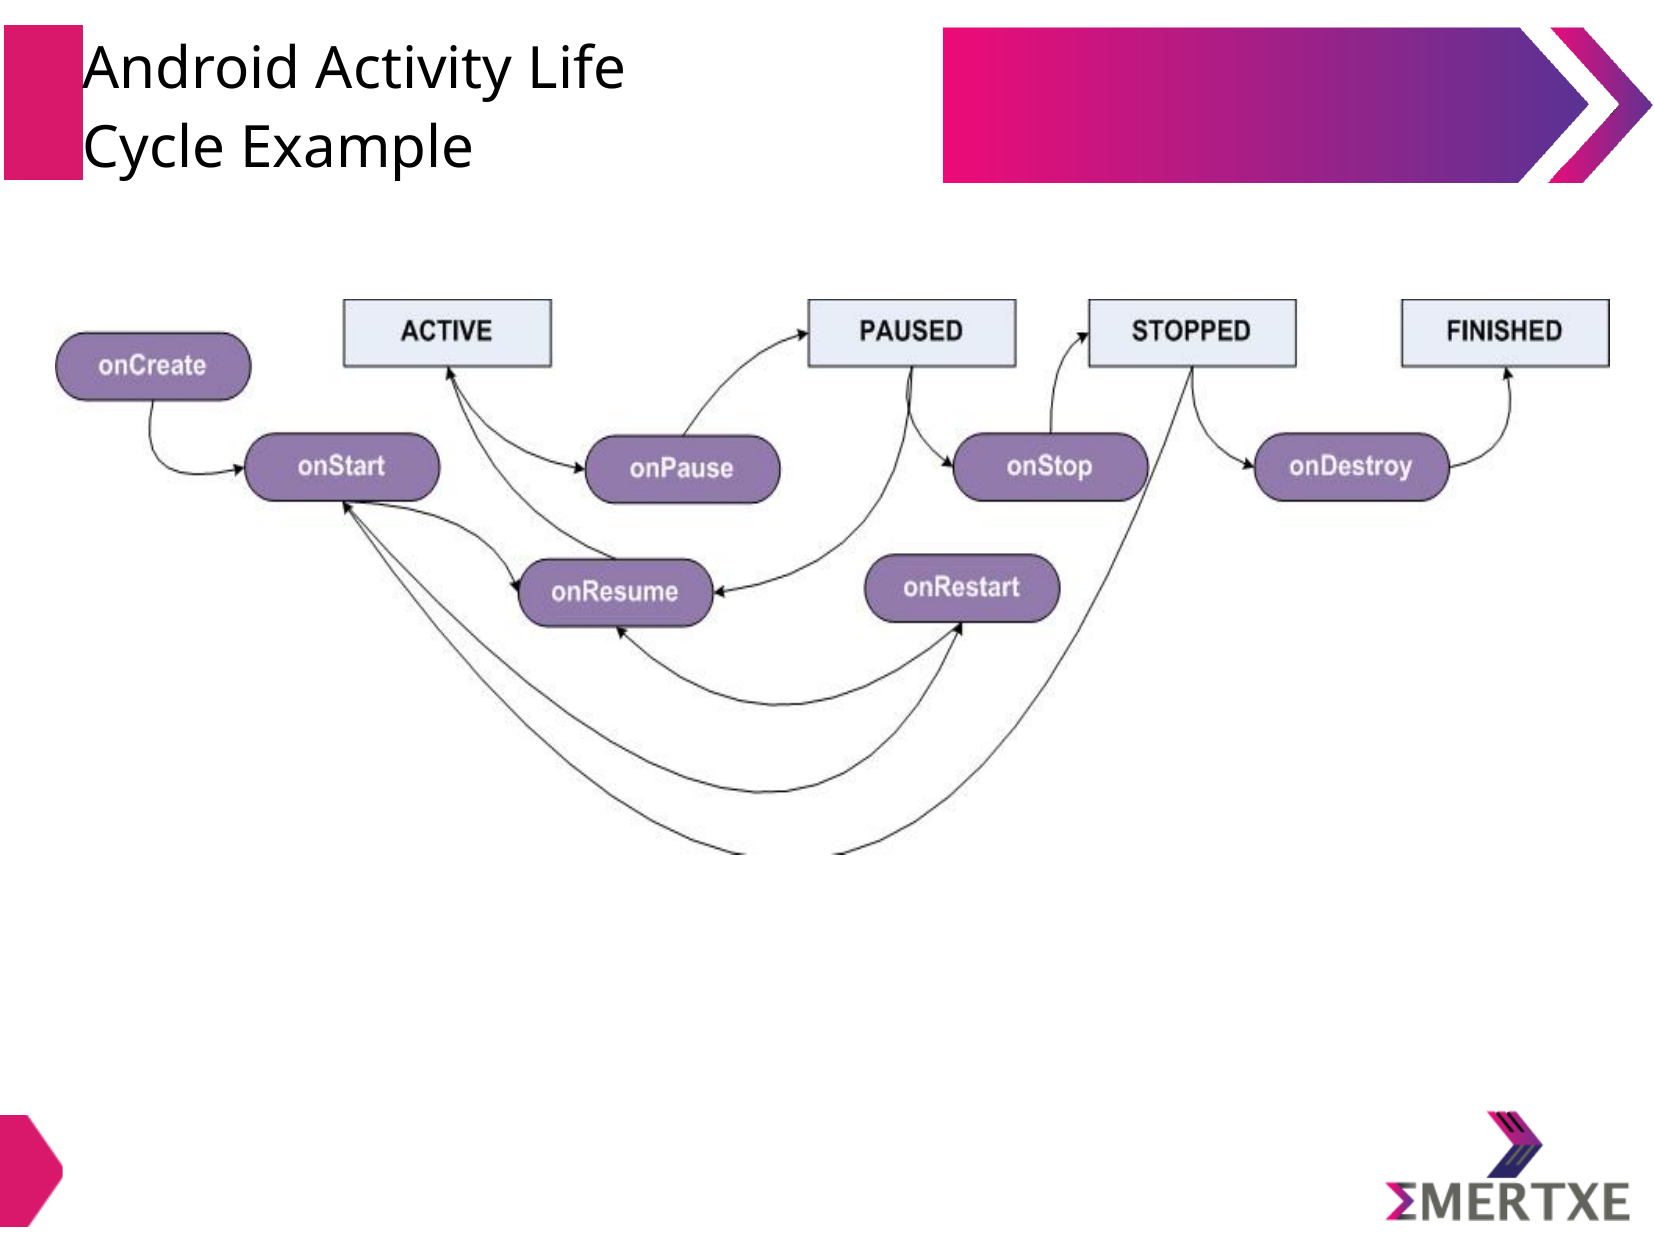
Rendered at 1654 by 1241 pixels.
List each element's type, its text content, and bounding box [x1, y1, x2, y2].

title Android Activity Life Cycle Example [82, 2, 1571, 210]
picture [1385, 1107, 1631, 1221]
picture [1571, 27, 1653, 183]
picture [55, 299, 1610, 856]
